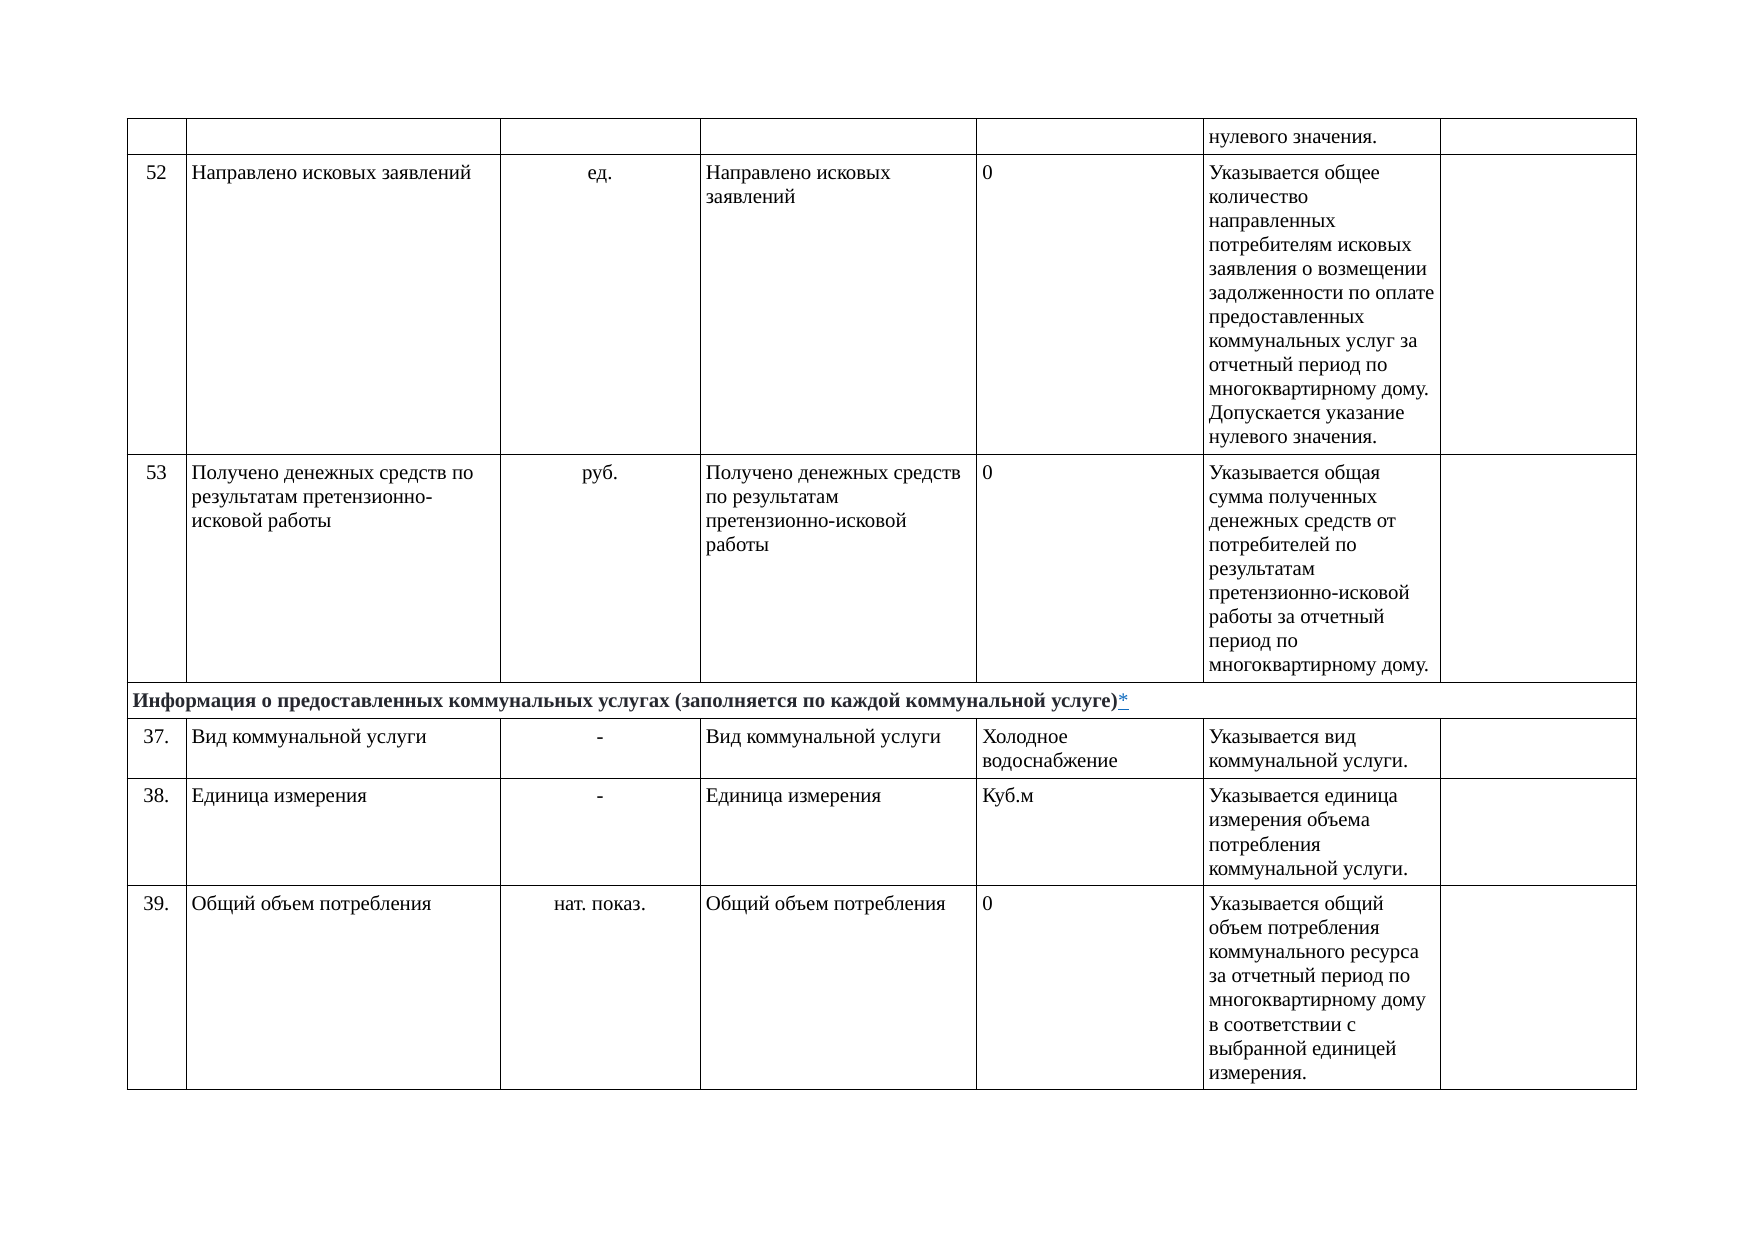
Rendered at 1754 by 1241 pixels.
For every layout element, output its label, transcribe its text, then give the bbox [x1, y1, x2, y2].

table_cell Общий объем потребления [701, 886, 976, 1089]
table_cell 39. [128, 886, 186, 1089]
table_cell [128, 119, 186, 154]
table_cell Единица измерения [701, 779, 976, 885]
table_cell Холодное водоснабжение [977, 719, 1203, 777]
table_cell [701, 119, 976, 154]
table_cell Направлено исковых заявлений [701, 155, 976, 454]
table_cell 52 [128, 155, 186, 454]
table_cell [187, 119, 500, 154]
table_cell Направлено исковых заявлений [187, 155, 500, 454]
table_cell [977, 119, 1203, 154]
table_cell 38. [128, 779, 186, 885]
table_cell [1441, 719, 1636, 777]
table_cell Указывается общее количество направленных потребителям исковых заявления о возмещении задолженности по оплате предоставленных коммунальных услуг за отчетный период по многоквартирному дому. Допускается указание нулевого значения. [1204, 155, 1440, 454]
table_cell Вид коммунальной услуги [701, 719, 976, 777]
table_cell Вид коммунальной услуги [187, 719, 500, 777]
table_cell [1441, 886, 1636, 1089]
table_cell Куб.м [977, 779, 1203, 885]
table_cell Указывается общая сумма полученных денежных средств от потребителей по результатам претензионно-исковой работы за отчетный период по многоквартирному дому. [1204, 455, 1440, 682]
table_cell 0 [977, 155, 1203, 454]
table_cell нат. показ. [501, 886, 700, 1089]
table_cell - [501, 719, 700, 777]
table_cell 53 [128, 455, 186, 682]
table_cell Единица измерения [187, 779, 500, 885]
table_cell [501, 119, 700, 154]
table_cell Получено денежных средств по результатам претензионно-исковой работы [187, 455, 500, 682]
table_cell ед. [501, 155, 700, 454]
table_cell Указывается вид коммунальной услуги. [1204, 719, 1440, 777]
table_cell [1441, 779, 1636, 885]
table_cell Получено денежных средств по результатам претензионно-исковой работы [701, 455, 976, 682]
table_cell 0 [977, 886, 1203, 1089]
table_cell 0 [977, 455, 1203, 682]
table_cell 37. [128, 719, 186, 777]
table_cell Указывается общий объем потребления коммунального ресурса за отчетный период по многоквартирному дому в соответствии с выбранной единицей измерения. [1204, 886, 1440, 1089]
table_cell [1441, 455, 1636, 682]
table_cell Общий объем потребления [187, 886, 500, 1089]
table_cell - [501, 779, 700, 885]
table_cell Информация о предоставленных коммунальных услугах (заполняется по каждой коммунальной услуге)* [128, 683, 1636, 718]
table_cell Указывается единица измерения объема потребления коммунальной услуги. [1204, 779, 1440, 885]
table_cell [1441, 119, 1636, 154]
table_cell [1441, 155, 1636, 454]
table_cell руб. [501, 455, 700, 682]
table_cell нулевого значения. [1204, 119, 1440, 154]
